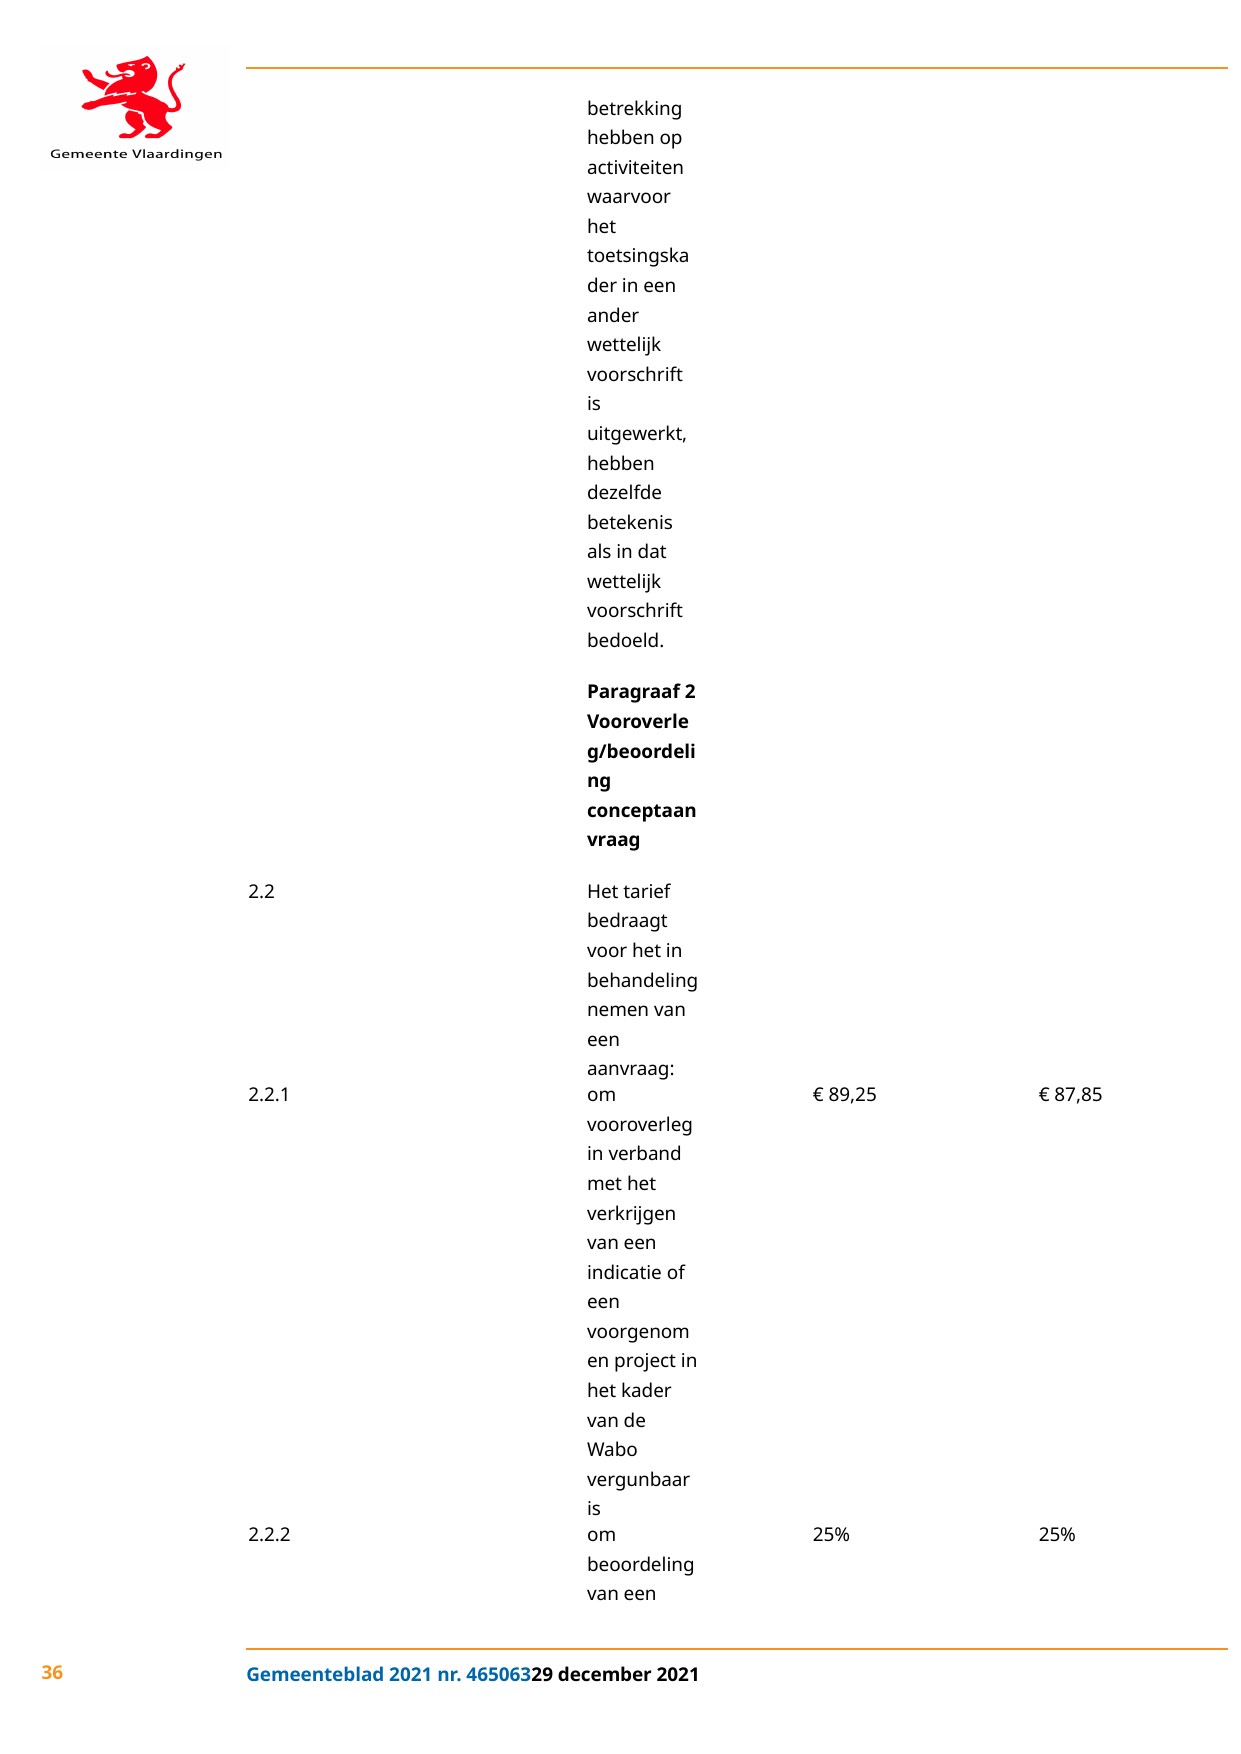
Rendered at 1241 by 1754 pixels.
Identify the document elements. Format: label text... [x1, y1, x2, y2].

table_cell [248, 95, 361, 653]
table_cell [926, 878, 1038, 1081]
table_cell [1039, 878, 1152, 1081]
table_cell [474, 878, 587, 1081]
table_cell 25% [813, 1521, 926, 1606]
table_cell [474, 1521, 587, 1606]
table_cell [361, 95, 474, 653]
table_cell [361, 679, 474, 852]
table_cell [248, 853, 361, 878]
table_cell 2.2 [248, 878, 361, 1081]
table_cell Paragraaf 2 Vooroverleg/beoordeling conceptaanvraag [587, 679, 700, 852]
table_cell [926, 1081, 1038, 1521]
table_cell [361, 853, 474, 878]
table_cell [813, 878, 926, 1081]
table_cell [813, 679, 926, 852]
table_cell [587, 853, 700, 878]
table_cell [700, 679, 813, 852]
table_cell € 89,25 [813, 1081, 926, 1521]
table_cell [1039, 853, 1152, 878]
table_cell [926, 679, 1038, 852]
picture [41, 47, 231, 172]
table_cell [1039, 653, 1152, 679]
table_cell [248, 653, 361, 679]
table_cell [813, 853, 926, 878]
table_cell [813, 95, 926, 653]
table_cell [926, 95, 1038, 653]
table_cell [361, 878, 474, 1081]
table_cell [700, 1521, 813, 1606]
table_cell om beoordeling van een [587, 1521, 700, 1606]
table_cell [474, 1081, 587, 1521]
table_cell [700, 1081, 813, 1521]
table_cell [587, 653, 700, 679]
table_cell [700, 878, 813, 1081]
table_cell om vooroverleg in verband met het verkrijgen van een indicatie of een voorgenomen project in het kader van de Wabo vergunbaar is [587, 1081, 700, 1521]
table_cell Het tarief bedraagt voor het in behandeling nemen van een aanvraag: [587, 878, 700, 1081]
table_cell [700, 853, 813, 878]
table_cell [926, 1521, 1038, 1606]
table_cell 25% [1039, 1521, 1152, 1606]
table_cell [474, 679, 587, 852]
table_cell 2.2.1 [248, 1081, 361, 1521]
table_cell [926, 653, 1038, 679]
table_cell [361, 1081, 474, 1521]
table_cell [1039, 95, 1152, 653]
table_cell 2.2.2 [248, 1521, 361, 1606]
table_cell [700, 653, 813, 679]
table_cell [700, 95, 813, 653]
table_cell [926, 853, 1038, 878]
table_cell betrekking hebben op activiteiten waarvoor het toetsingskader in een ander wettelijk voorschrift is uitgewerkt, hebben dezelfde betekenis als in dat wettelijk voorschrift bedoeld. [587, 95, 700, 653]
table_cell [474, 95, 587, 653]
table_cell [474, 853, 587, 878]
table_cell [813, 653, 926, 679]
table_cell [474, 653, 587, 679]
table_cell [361, 1521, 474, 1606]
table_cell [1039, 679, 1152, 852]
table_cell € 87,85 [1039, 1081, 1152, 1521]
table_cell [361, 653, 474, 679]
table_cell [248, 679, 361, 852]
